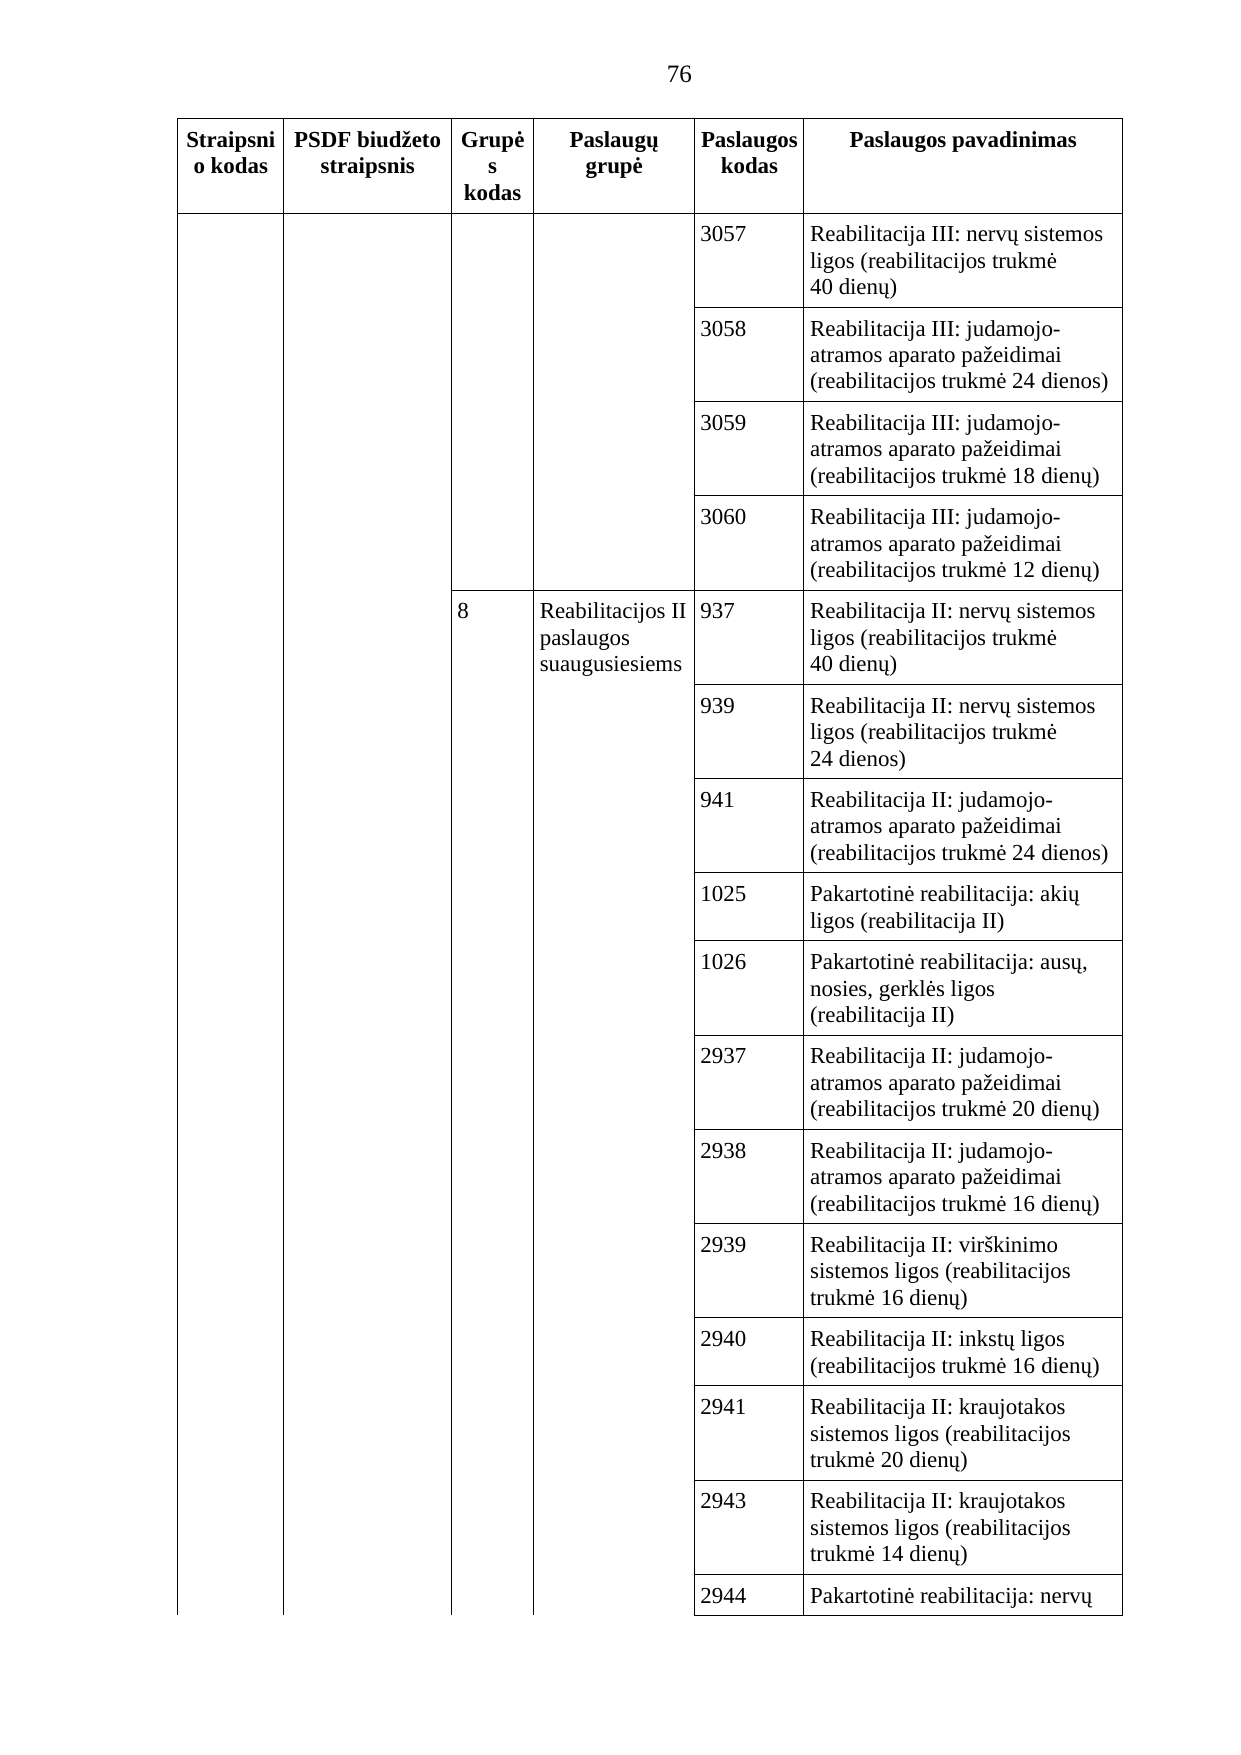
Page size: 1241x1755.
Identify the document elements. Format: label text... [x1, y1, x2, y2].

table_cell Reabilitacija II: kraujotakos sistemos ligos (reabilitacijos trukmė 14 dienų) [804, 1481, 1122, 1574]
table_cell Reabilitacija II: inkstų ligos (reabilitacijos trukmė 16 dienų) [804, 1318, 1122, 1385]
table_cell 1025 [695, 873, 803, 940]
table_cell [452, 1317, 533, 1385]
table_cell [452, 1035, 533, 1129]
table_cell [284, 590, 451, 631]
table_cell [534, 1129, 694, 1223]
table_cell [178, 1129, 283, 1223]
table_cell [284, 872, 451, 940]
table_cell [452, 214, 533, 307]
table_cell [452, 1574, 533, 1615]
table_cell [284, 778, 451, 872]
table_cell 2940 [695, 1318, 803, 1385]
table_cell [284, 401, 451, 495]
table_cell [452, 684, 533, 778]
table_cell [178, 940, 283, 1034]
table_cell 3060 [695, 496, 803, 589]
table_cell [284, 1574, 451, 1615]
table_cell [178, 1385, 283, 1479]
table_cell [284, 1129, 451, 1223]
table_cell Reabilitacija II: kraujotakos sistemos ligos (reabilitacijos trukmė 20 dienų) [804, 1386, 1122, 1479]
table_cell [178, 631, 283, 684]
table_cell [178, 590, 283, 631]
table_cell Reabilitacija III: nervų sistemos ligos (reabilitacijos trukmė 40 dienų) [804, 214, 1122, 307]
table_cell [284, 684, 451, 778]
table_cell [178, 872, 283, 940]
table_cell [534, 1574, 694, 1615]
table_header Straipsnio kodas [178, 119, 283, 212]
table_cell [534, 1035, 694, 1129]
table_cell [534, 1317, 694, 1385]
table_cell [284, 1035, 451, 1129]
table_cell [452, 1480, 533, 1574]
table_cell [534, 401, 694, 495]
table_cell [452, 631, 533, 684]
table_cell 2944 [695, 1575, 803, 1615]
table_cell [534, 1385, 694, 1479]
table_cell [178, 401, 283, 495]
table_cell [452, 1385, 533, 1479]
table_cell [284, 1317, 451, 1385]
table_cell Pakartotinė reabilitacija: akių ligos (reabilitacija II) [804, 873, 1122, 940]
table_cell Reabilitacija III: judamojo-atramos aparato pažeidimai (reabilitacijos trukmė 12 dienų) [804, 496, 1122, 589]
table_cell Reabilitacijos II paslaugos suaugusiesiems [534, 591, 694, 778]
table_cell [178, 495, 283, 589]
table_header Paslaugos pavadinimas [804, 119, 1122, 212]
table_cell 2939 [695, 1224, 803, 1317]
table_cell [452, 940, 533, 1034]
table_cell [452, 495, 533, 589]
table_cell [284, 1480, 451, 1574]
table_cell [284, 214, 451, 307]
table_cell 2938 [695, 1130, 803, 1223]
table_cell [178, 1480, 283, 1574]
table_cell [452, 872, 533, 940]
table_cell [284, 631, 451, 684]
table_header PSDF biudžeto straipsnis [284, 119, 451, 212]
table_cell Pakartotinė reabilitacija: nervų [804, 1575, 1122, 1615]
table_cell Pakartotinė reabilitacija: ausų, nosies, gerklės ligos (reabilitacija II) [804, 941, 1122, 1034]
table_cell 939 [695, 685, 803, 778]
table_cell [452, 1223, 533, 1317]
table_cell [452, 307, 533, 401]
table_cell 941 [695, 779, 803, 872]
table_cell [534, 1480, 694, 1574]
table_cell Reabilitacija II: nervų sistemos ligos (reabilitacijos trukmė 24 dienos) [804, 685, 1122, 778]
table_cell 2941 [695, 1386, 803, 1479]
table_cell Reabilitacija II: nervų sistemos ligos (reabilitacijos trukmė 40 dienų) [804, 591, 1122, 684]
table_cell [534, 1223, 694, 1317]
table_cell 2943 [695, 1481, 803, 1574]
table_cell [452, 778, 533, 872]
table_cell [284, 1223, 451, 1317]
table_cell 3057 [695, 214, 803, 307]
table_cell [178, 684, 283, 778]
table_header Paslaugų grupė [534, 119, 694, 212]
table_cell [178, 1223, 283, 1317]
table_cell [534, 495, 694, 589]
table_cell [534, 214, 694, 307]
table_cell [534, 940, 694, 1034]
table_cell [178, 1574, 283, 1615]
table_cell 3059 [695, 402, 803, 495]
table_cell [178, 1035, 283, 1129]
table_cell 3058 [695, 308, 803, 401]
table_cell Reabilitacija II: virškinimo sistemos ligos (reabilitacijos trukmė 16 dienų) [804, 1224, 1122, 1317]
table_cell 8 [452, 591, 533, 631]
table_cell Reabilitacija II: judamojo-atramos aparato pažeidimai (reabilitacijos trukmė 16 dienų) [804, 1130, 1122, 1223]
table_cell [284, 1385, 451, 1479]
table_cell Reabilitacija II: judamojo-atramos aparato pažeidimai (reabilitacijos trukmė 20 dienų) [804, 1036, 1122, 1129]
table_cell [178, 778, 283, 872]
table_cell [534, 872, 694, 940]
table_cell [534, 307, 694, 401]
table_cell [452, 401, 533, 495]
table_cell [534, 778, 694, 872]
table_cell [178, 307, 283, 401]
table_cell 2937 [695, 1036, 803, 1129]
table_cell Reabilitacija III: judamojo-atramos aparato pažeidimai (reabilitacijos trukmė 18 dienų) [804, 402, 1122, 495]
table_cell [284, 940, 451, 1034]
table_cell 1026 [695, 941, 803, 1034]
table_cell [284, 495, 451, 589]
table_cell Reabilitacija II: judamojo-atramos aparato pažeidimai (reabilitacijos trukmė 24 dienos) [804, 779, 1122, 872]
table_cell Reabilitacija III: judamojo-atramos aparato pažeidimai (reabilitacijos trukmė 24 dienos) [804, 308, 1122, 401]
table_cell [178, 214, 283, 307]
table_cell [178, 1317, 283, 1385]
table_cell [284, 307, 451, 401]
table_header Grupės kodas [452, 119, 533, 212]
table_cell 937 [695, 591, 803, 684]
table_cell [452, 1129, 533, 1223]
table_header Paslaugos kodas [695, 119, 803, 212]
